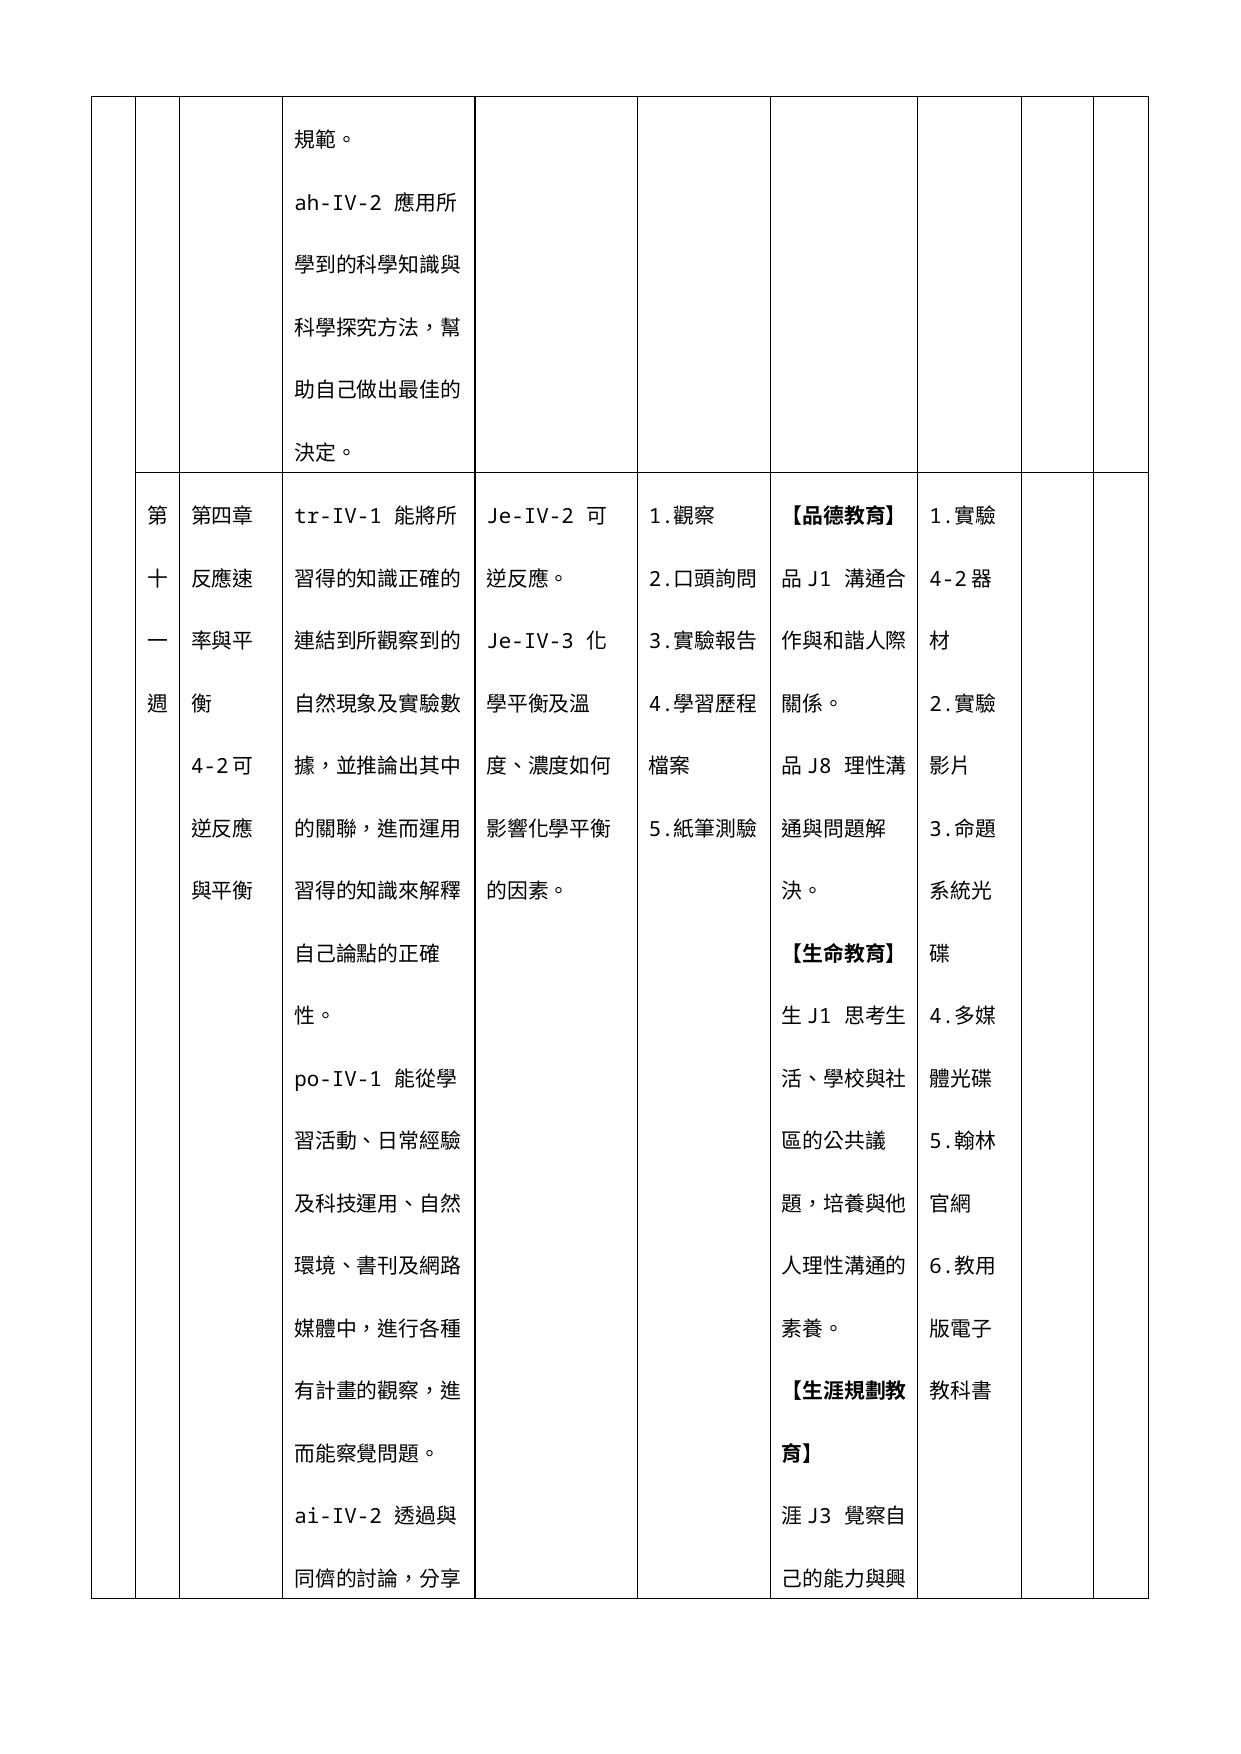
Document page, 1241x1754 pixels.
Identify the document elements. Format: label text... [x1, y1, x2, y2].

table_cell [92, 97, 135, 1598]
table_cell 第四章反應速率與平衡 4-2可逆反應與平衡 [180, 473, 282, 1598]
table_cell 第十一週 [136, 473, 179, 1598]
table_cell [1022, 97, 1093, 472]
table_cell [638, 97, 770, 472]
table_cell [1094, 97, 1148, 472]
table_cell 【品德教育】 品J1 溝通合作與和諧人際關係。 品J8 理性溝通與問題解決。 【生命教育】 生J1 思考生活、學校與社區的公共議題，培養與他人理性溝通的素養。 【生涯規劃教育】 涯J3 覺察自己的能力與興 [771, 473, 917, 1598]
table_cell [476, 97, 637, 472]
table_cell [771, 97, 917, 472]
table_cell [1094, 473, 1148, 1598]
table_cell [136, 97, 179, 472]
table_cell tr-IV-1 能將所習得的知識正確的連結到所觀察到的自然現象及實驗數據，並推論出其中的關聯，進而運用習得的知識來解釋自己論點的正確性。 po-IV-1 能從學習活動、日常經驗及科技運用、自然環境、書刊及網路媒體中，進行各種有計畫的觀察，進而能察覺問題。 ai-IV-2 透過與同儕的討論，分享 [283, 473, 474, 1598]
table_cell [918, 97, 1021, 472]
table_cell 1.實驗4-2器材 2.實驗影片 3.命題系統光碟 4.多媒體光碟 5.翰林官網 6.教用版電子教科書 [918, 473, 1021, 1598]
table_cell 1.觀察 2.口頭詢問 3.實驗報告 4.學習歷程檔案 5.紙筆測驗 [638, 473, 770, 1598]
table_cell [180, 97, 282, 472]
table_cell [1022, 473, 1093, 1598]
table_cell 規範。 ah-IV-2 應用所學到的科學知識與科學探究方法，幫助自己做出最佳的決定。 [283, 97, 474, 472]
table_cell Je-IV-2 可逆反應。 Je-IV-3 化學平衡及溫度、濃度如何影響化學平衡的因素。 [476, 473, 637, 1598]
